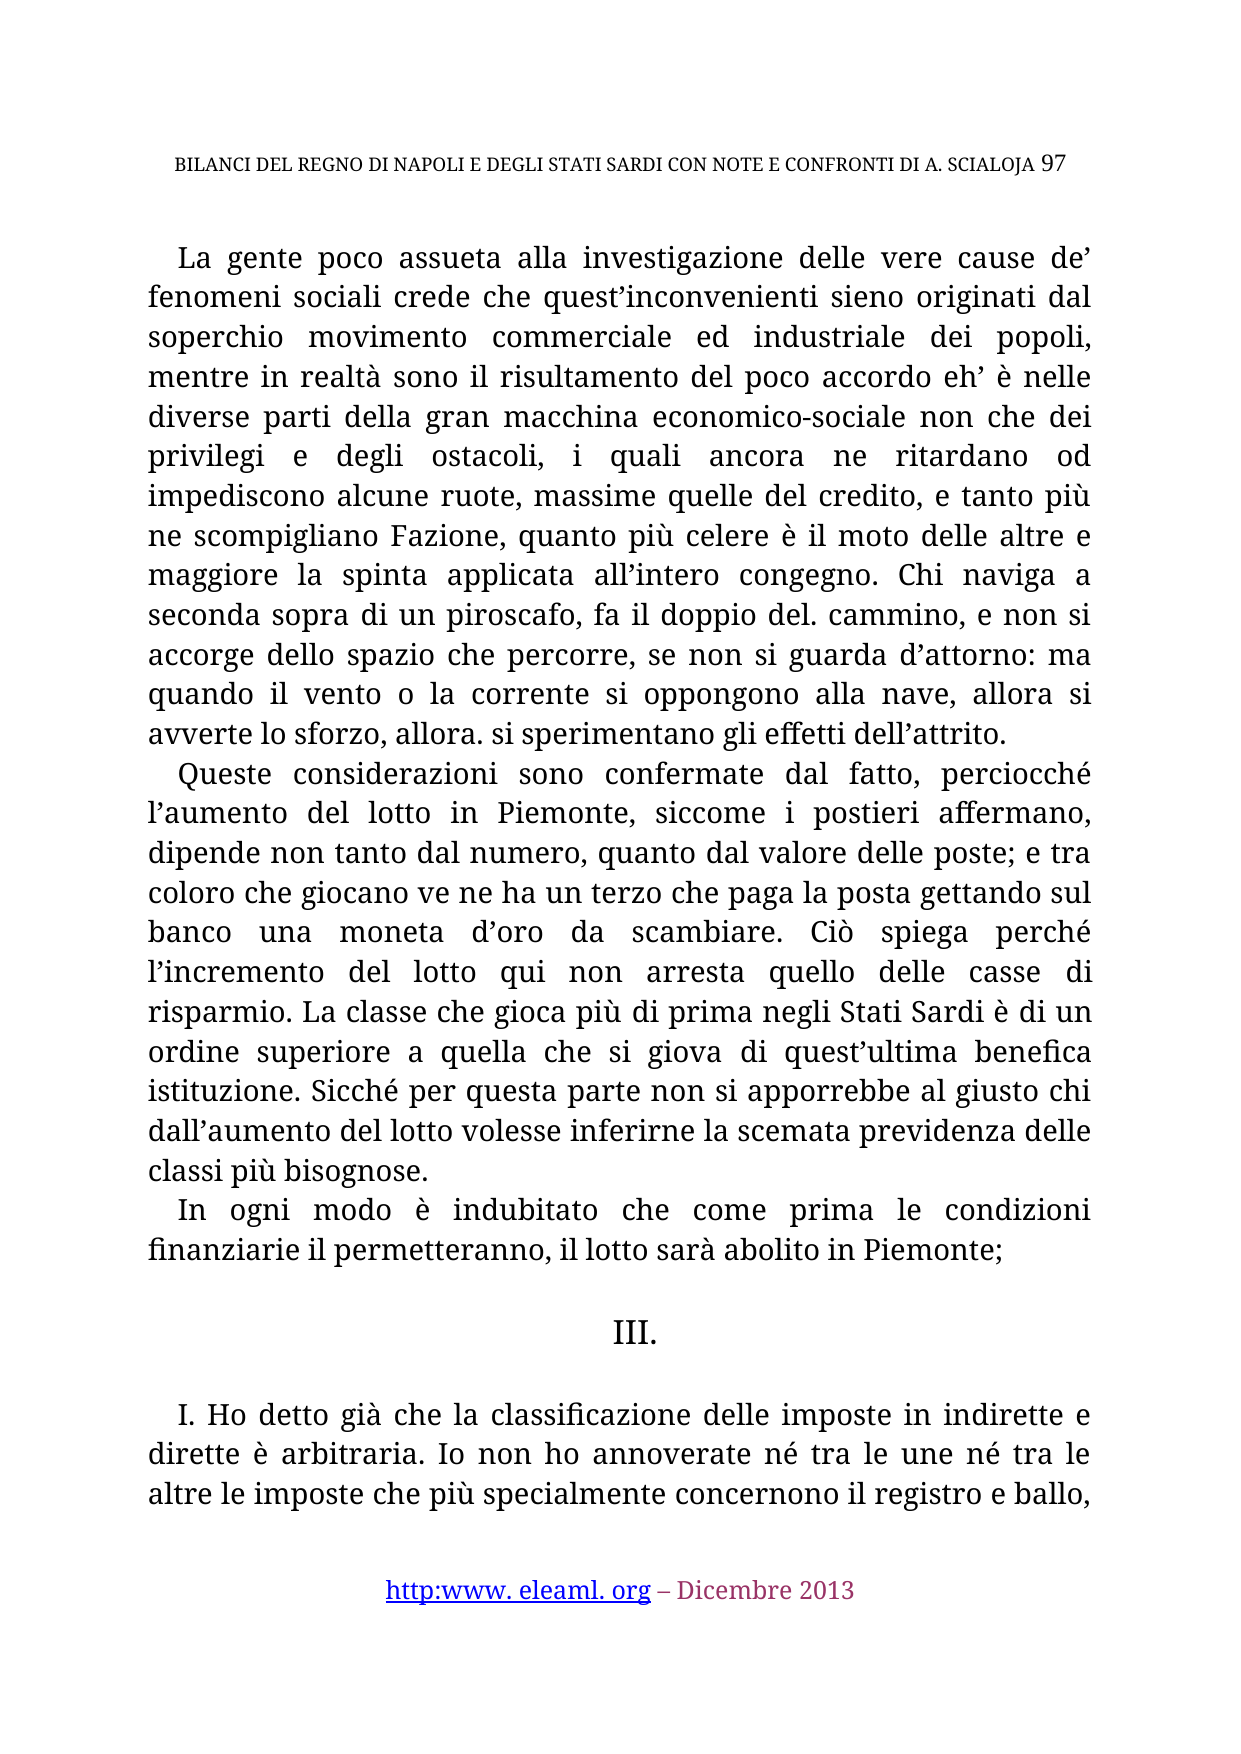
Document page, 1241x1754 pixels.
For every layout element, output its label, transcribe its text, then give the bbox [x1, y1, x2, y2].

text I. Ho detto già che la classificazione delle imposte in indirette e dirette è arbitraria. Io non ho annoverate né tra le une né tra le altre le imposte che più specialmente concernono il registro e ballo, [148, 1394, 1093, 1513]
text In ogni modo è indubitato che come prima le condizioni finanziarie il permetteranno, il lotto sarà abolito in Piemonte; [148, 1189, 1093, 1269]
text La gente poco assueta alla investigazione delle vere cause de’ fenomeni sociali crede che quest’inconvenienti sieno originati dal soperchio movimento commerciale ed industriale dei popoli, mentre in realtà sono il risultamento del poco accordo eh’ è nelle diverse parti della gran macchina economico-sociale non che dei privilegi e degli ostacoli, i quali ancora ne ritardano od impediscono alcune ruote, massime quelle del credito, e tanto più ne scompigliano Fazione, quanto più celere è il moto delle altre e maggiore la spinta applicata all’intero congegno. Chi naviga a seconda sopra di un piroscafo, fa il doppio del. cammino, e non si accorge dello spazio che percorre, se non si guarda d’attorno: ma quando il vento o la corrente si oppongono alla nave, allora si avverte lo sforzo, allora. si sperimentano gli effetti dell’attrito. [148, 237, 1093, 753]
text III. [148, 1309, 1093, 1354]
text Queste considerazioni sono confermate dal fatto, perciocché l’aumento del lotto in Piemonte, siccome i postieri affermano, dipende non tanto dal numero, quanto dal valore delle poste; e tra coloro che giocano ve ne ha un terzo che paga la posta gettando sul banco una moneta d’oro da scambiare. Ciò spiega perché l’incremento del lotto qui non arresta quello delle casse di risparmio. La classe che gioca più di prima negli Stati Sardi è di un ordine superiore a quella che si giova di quest’ultima benefica istituzione. Sicché per questa parte non si apporrebbe al giusto chi dall’aumento del lotto volesse inferirne la scemata previdenza delle classi più bisognose. [148, 753, 1093, 1189]
